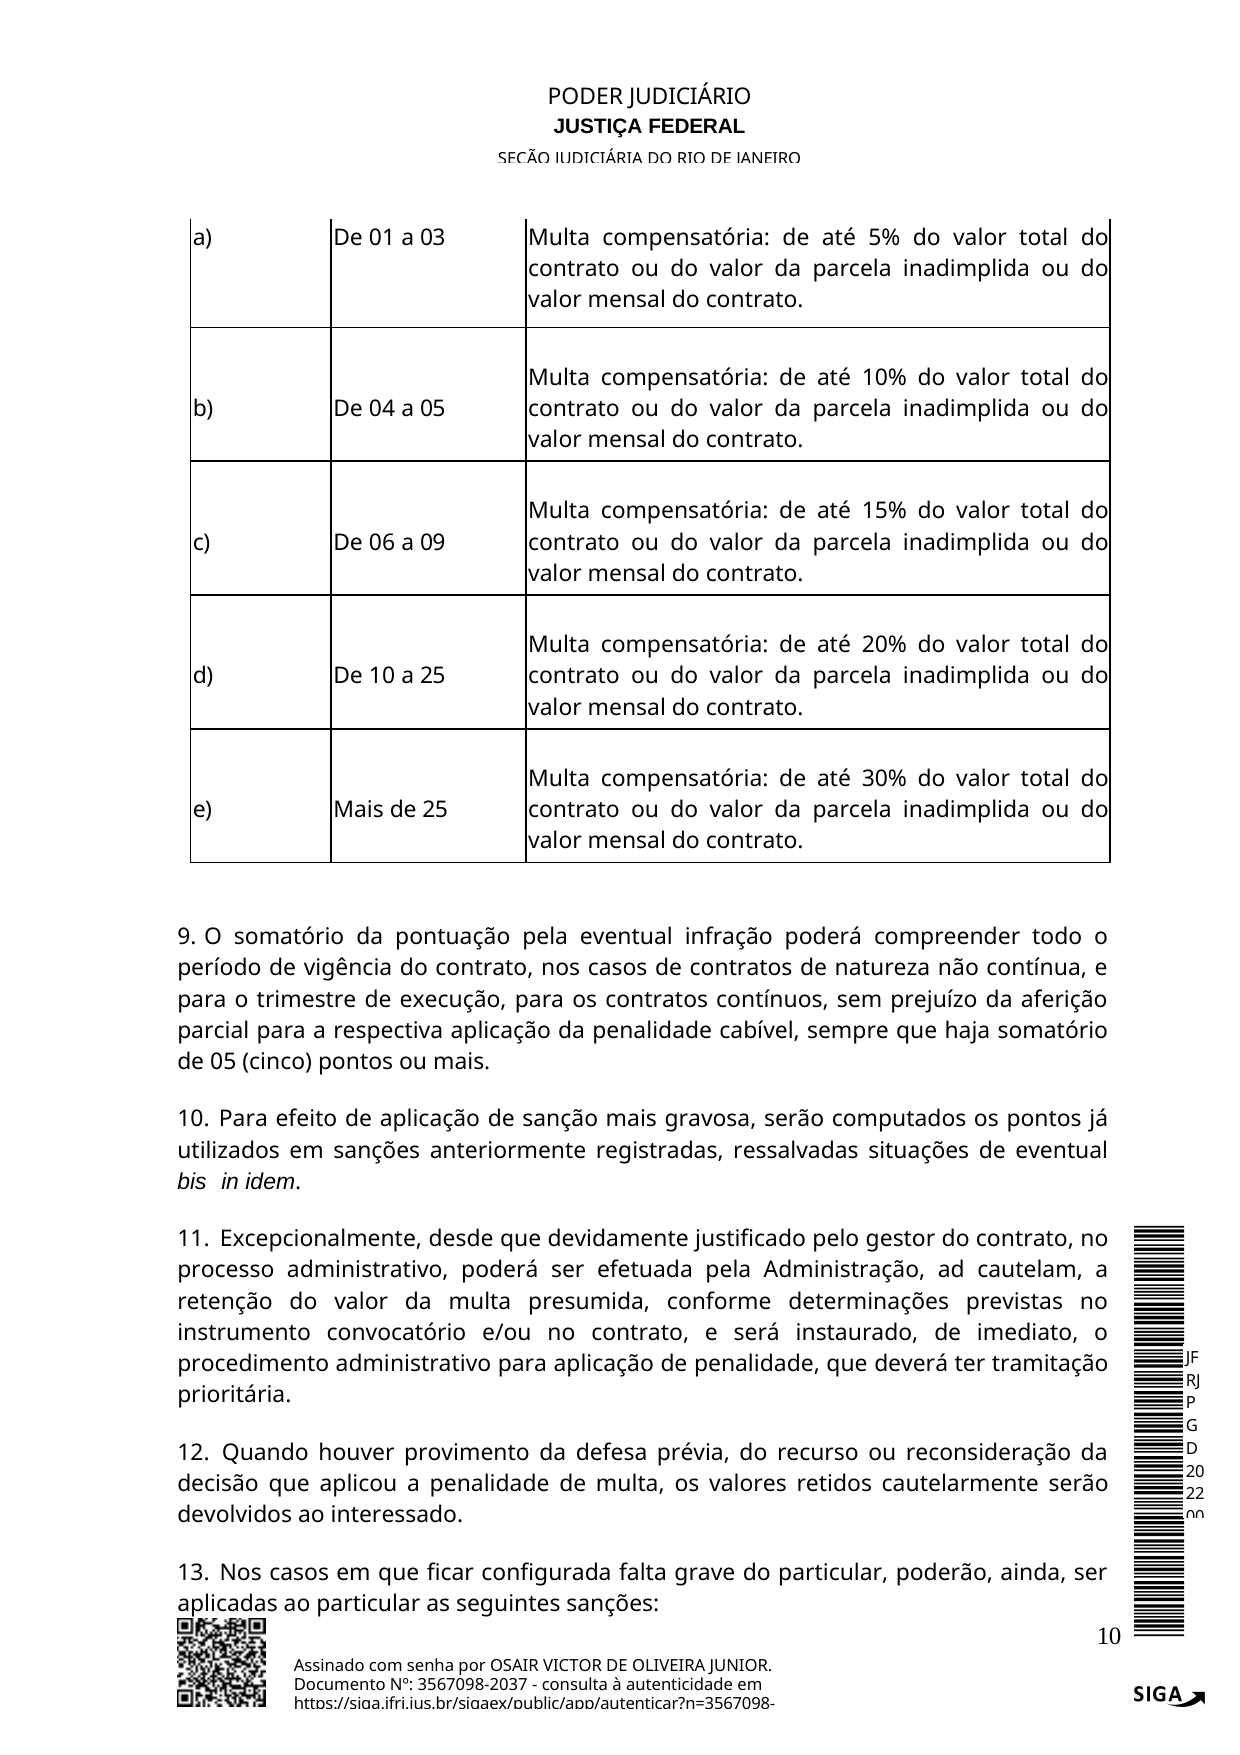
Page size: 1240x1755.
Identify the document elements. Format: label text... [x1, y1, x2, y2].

table_cell Mais de 25 [332, 730, 525, 862]
table_header a) [191, 219, 330, 327]
table_header Multa compensatória: de até 5% do valor total do contrato ou do valor da parcela inadimplida ou do valor mensal do contrato. [527, 219, 1109, 327]
list Nos casos em que ficar configurada falta grave do particular, poderão, ainda, ser aplicadas ao particular as seguintes sanções: [177, 1556, 1109, 1618]
table_cell b) [191, 328, 330, 460]
list O somatório da pontuação pela eventual infração poderá compreender todo o período de vigência do contrato, nos casos de contratos de natureza não contínua, e para o trimestre de execução, para os contratos contínuos, sem prejuízo da aferição parcial para a respectiva aplicação da penalidade cabível, sempre que haja somatório de 05 (cinco) pontos ou mais. [177, 920, 1109, 1076]
table_header De 01 a 03 [332, 219, 525, 327]
table_cell Multa compensatória: de até 30% do valor total do contrato ou do valor da parcela inadimplida ou do valor mensal do contrato. [527, 730, 1109, 862]
text JFRJPGD202200034A [1186, 1346, 1206, 1518]
table_cell Multa compensatória: de até 10% do valor total do contrato ou do valor da parcela inadimplida ou do valor mensal do contrato. [527, 328, 1109, 460]
table_cell Multa compensatória: de até 15% do valor total do contrato ou do valor da parcela inadimplida ou do valor mensal do contrato. [527, 462, 1109, 594]
list Excepcionalmente, desde que devidamente justificado pelo gestor do contrato, no processo administrativo, poderá ser efetuada pela Administração, ad cautelam, a retenção do valor da multa presumida, conforme determinações previstas no instrumento convocatório e/ou no contrato, e será instaurado, de imediato, o procedimento administrativo para aplicação de penalidade, que deverá ter tramitação prioritária. [177, 1222, 1109, 1410]
table_cell De 04 a 05 [332, 328, 525, 460]
table_cell De 06 a 09 [332, 462, 525, 594]
list Para efeito de aplicação de sanção mais gravosa, serão computados os pontos já utilizados em sanções anteriormente registradas, ressalvadas situações de eventual bis in idem. [177, 1102, 1109, 1196]
table_cell d) [191, 596, 330, 728]
table_cell e) [191, 730, 330, 862]
table_cell De 10 a 25 [332, 596, 525, 728]
list Quando houver provimento da defesa prévia, do recurso ou reconsideração da decisão que aplicou a penalidade de multa, os valores retidos cautelarmente serão devolvidos ao interessado. [177, 1436, 1109, 1529]
table_cell Multa compensatória: de até 20% do valor total do contrato ou do valor da parcela inadimplida ou do valor mensal do contrato. [527, 596, 1109, 728]
table_cell c) [191, 462, 330, 594]
